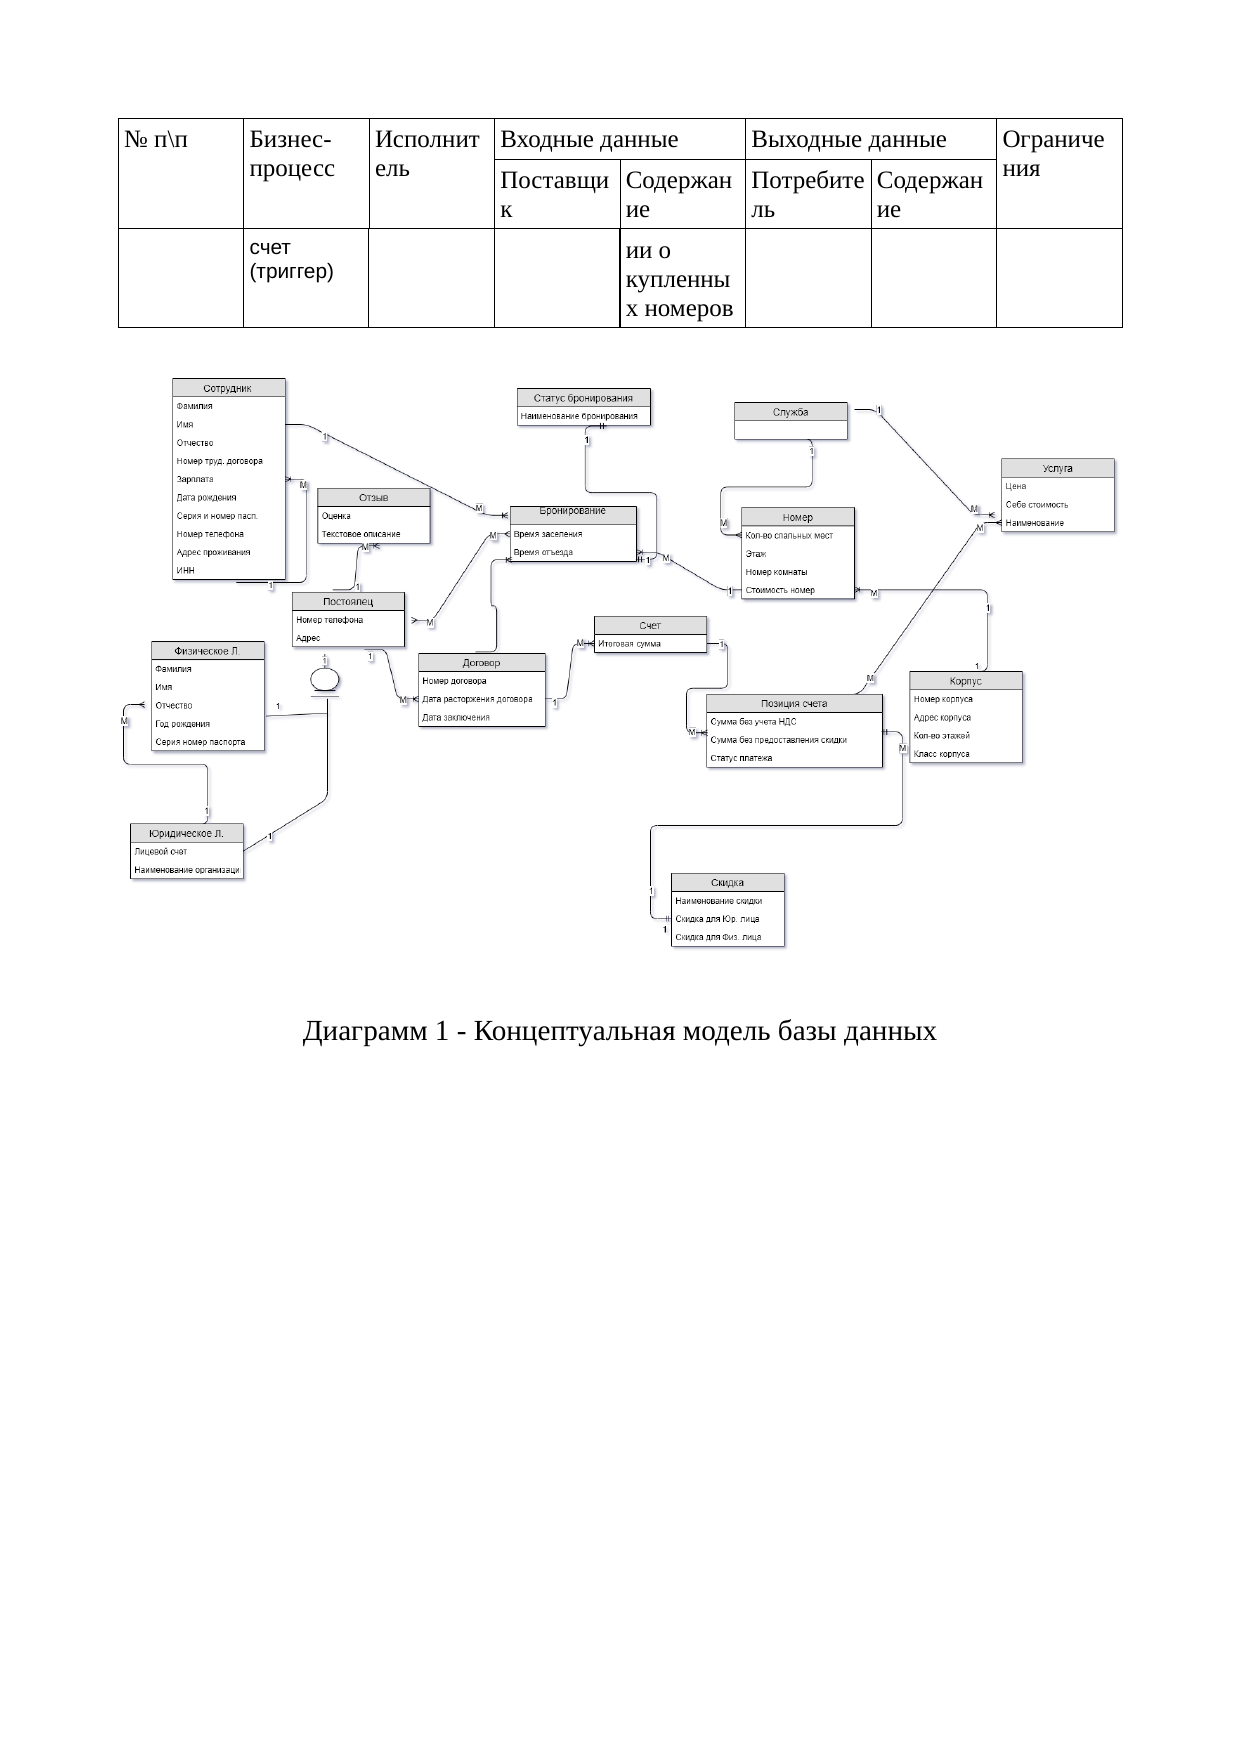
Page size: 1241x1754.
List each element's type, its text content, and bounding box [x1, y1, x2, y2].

table_header № п\п [119, 119, 243, 228]
table_cell [746, 229, 871, 327]
table_header Входные данные [495, 119, 745, 159]
text Диаграмм 1 - Концептуальная модель базы данных [118, 1013, 1122, 1046]
table_cell [369, 229, 494, 327]
table_header Исполнитель [370, 119, 494, 228]
table_cell [119, 229, 243, 327]
table_cell [997, 229, 1122, 327]
table_cell Содержание [621, 160, 745, 228]
table_header Ограничения [997, 119, 1122, 228]
table_header Бизнес-процесс [244, 119, 369, 228]
table_cell счет (триггер) [244, 229, 368, 327]
table_cell Содержание [872, 160, 996, 228]
table_cell Потребитель [746, 160, 871, 228]
table_header Выходные данные [746, 119, 996, 159]
table_cell ии о купленных номеров [621, 229, 745, 327]
table_cell Поставщик [495, 160, 620, 228]
table_cell [872, 229, 996, 327]
table_cell [495, 229, 619, 327]
